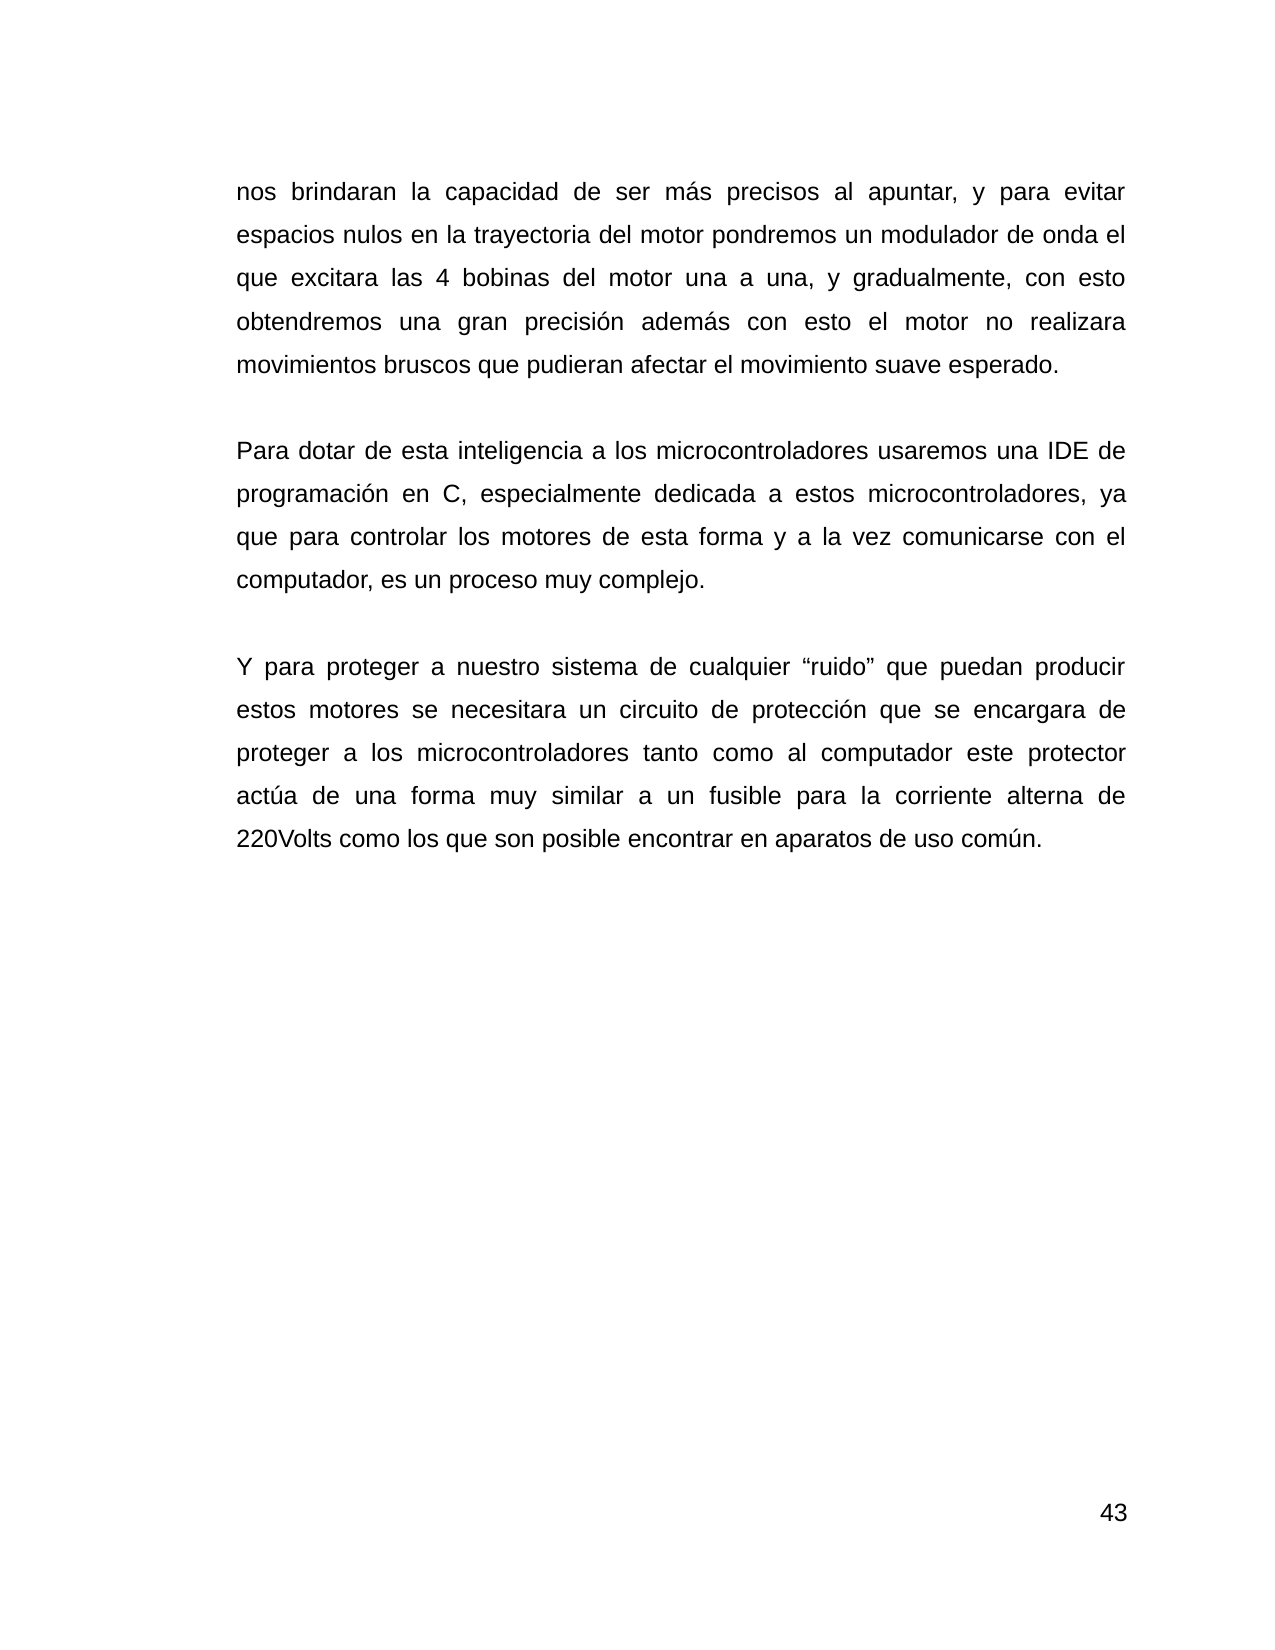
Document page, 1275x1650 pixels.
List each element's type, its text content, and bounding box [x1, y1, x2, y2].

text Para dotar de esta inteligencia a los microcontroladores usaremos una IDE de programación en C, especialmente dedicada a estos microcontroladores, ya que para controlar los motores de esta forma y a la vez comunicarse con el computador, es un proceso muy complejo. [236, 436, 1127, 594]
text Y para proteger a nuestro sistema de cualquier “ruido” que puedan producir estos motores se necesitara un circuito de protección que se encargara de proteger a los microcontroladores tanto como al computador este protector actúa de una forma muy similar a un fusible para la corriente alterna de 220Volts como los que son posible encontrar en aparatos de uso común. [236, 652, 1127, 853]
text nos brindaran la capacidad de ser más precisos al apuntar, y para evitar espacios nulos en la trayectoria del motor pondremos un modulador de onda el que excitara las 4 bobinas del motor una a una, y gradualmente, con esto obtendremos una gran precisión además con esto el motor no realizara movimientos bruscos que pudieran afectar el movimiento suave esperado. [236, 177, 1127, 378]
